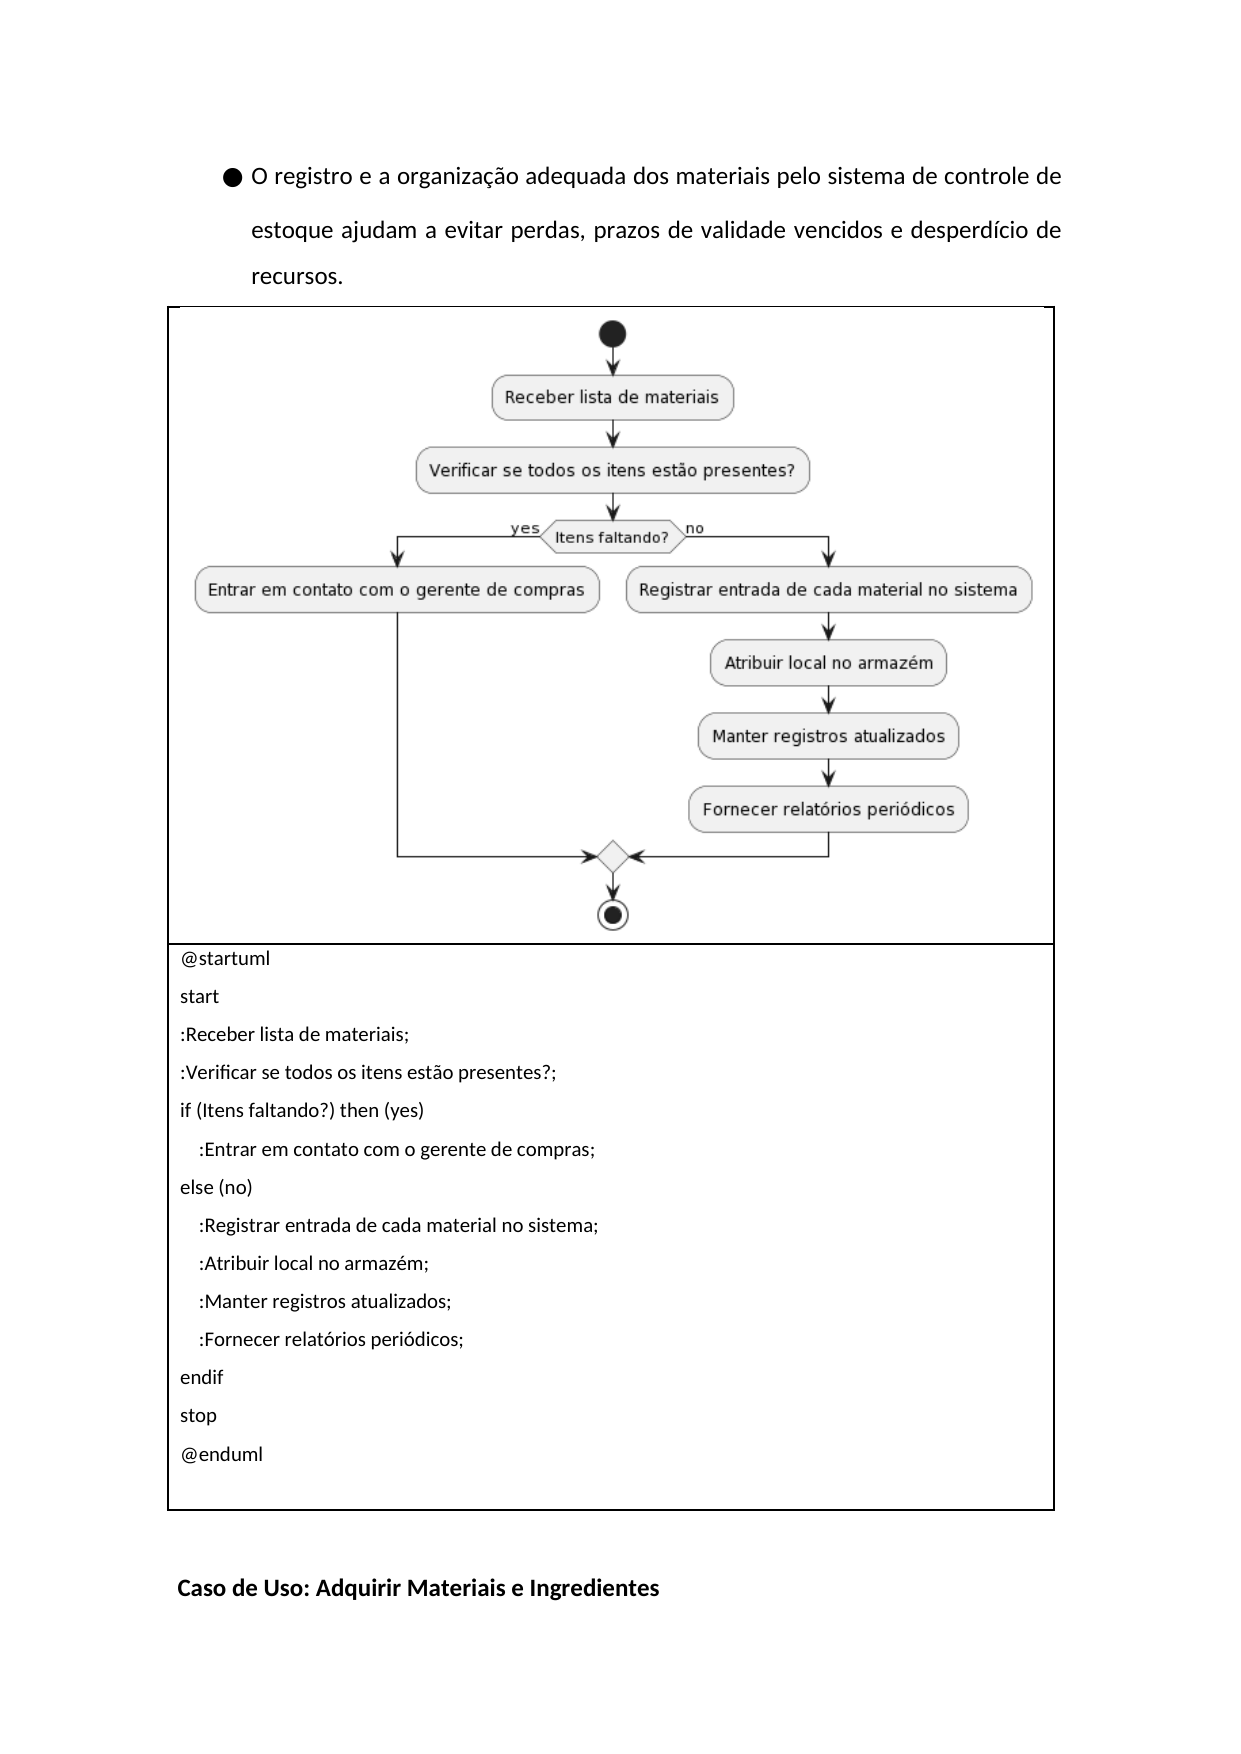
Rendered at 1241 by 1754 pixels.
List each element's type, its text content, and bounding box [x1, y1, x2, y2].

list O registro e a organização adequada dos materiais pelo sistema de controle de estoque ajudam a evitar perdas, prazos de validade vencidos e desperdício de recursos. [222, 148, 1063, 290]
table_header [169, 308, 180, 943]
table_header [1044, 308, 1053, 943]
picture [180, 307, 1044, 943]
table_cell @startuml start :Receber lista de materiais; :Verificar se todos os itens estão presentes?; if (Itens faltando?) then (yes) :Entrar em contato com o gerente de compras; else (no) :Registrar entrada de cada material no sistema; :Atribuir local no armazém; :Manter registros atualizados; :Fornecer relatórios periódicos; endif stop @enduml [169, 945, 1053, 1509]
text Caso de Uso: Adquirir Materiais e Ingredientes [177, 1572, 1063, 1602]
